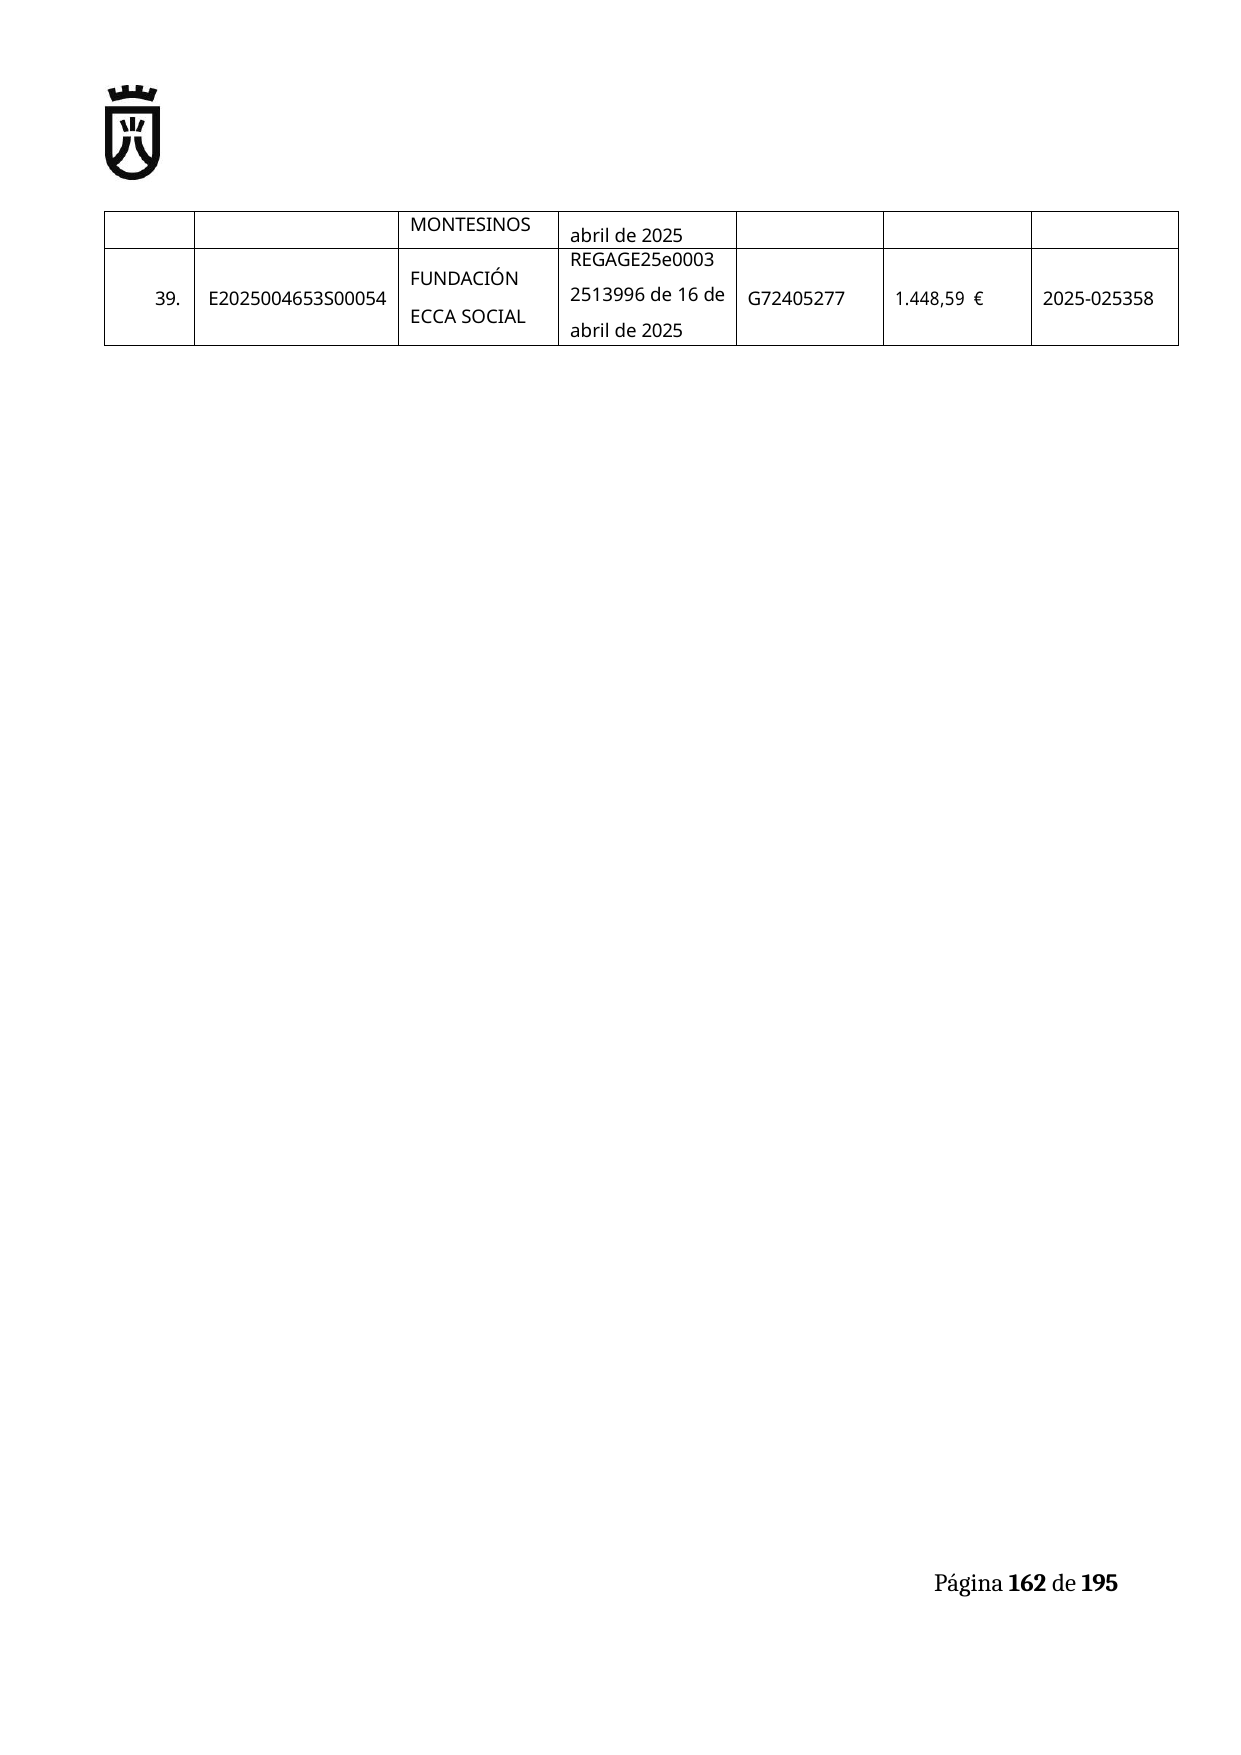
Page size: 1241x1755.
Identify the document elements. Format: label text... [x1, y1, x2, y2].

table_cell 39. [105, 249, 194, 345]
table_cell abril de 2025 [559, 212, 736, 248]
table_cell G72405277 [737, 249, 883, 345]
table_cell [195, 212, 398, 248]
table_cell [737, 212, 883, 248]
table_cell E2025004653S00054 [195, 249, 398, 345]
table_cell FUNDACIÓN ECCA SOCIAL [399, 249, 558, 345]
table_cell [1032, 212, 1178, 248]
table_cell 2025-025358 [1032, 249, 1178, 345]
table_cell [105, 212, 194, 248]
table_cell MONTESINOS [399, 212, 558, 248]
table_cell 1.448,59 € [884, 249, 1031, 345]
table_cell [884, 212, 1031, 248]
table_cell REGAGE25e0003 2513996 de 16 de abril de 2025 [559, 249, 736, 345]
